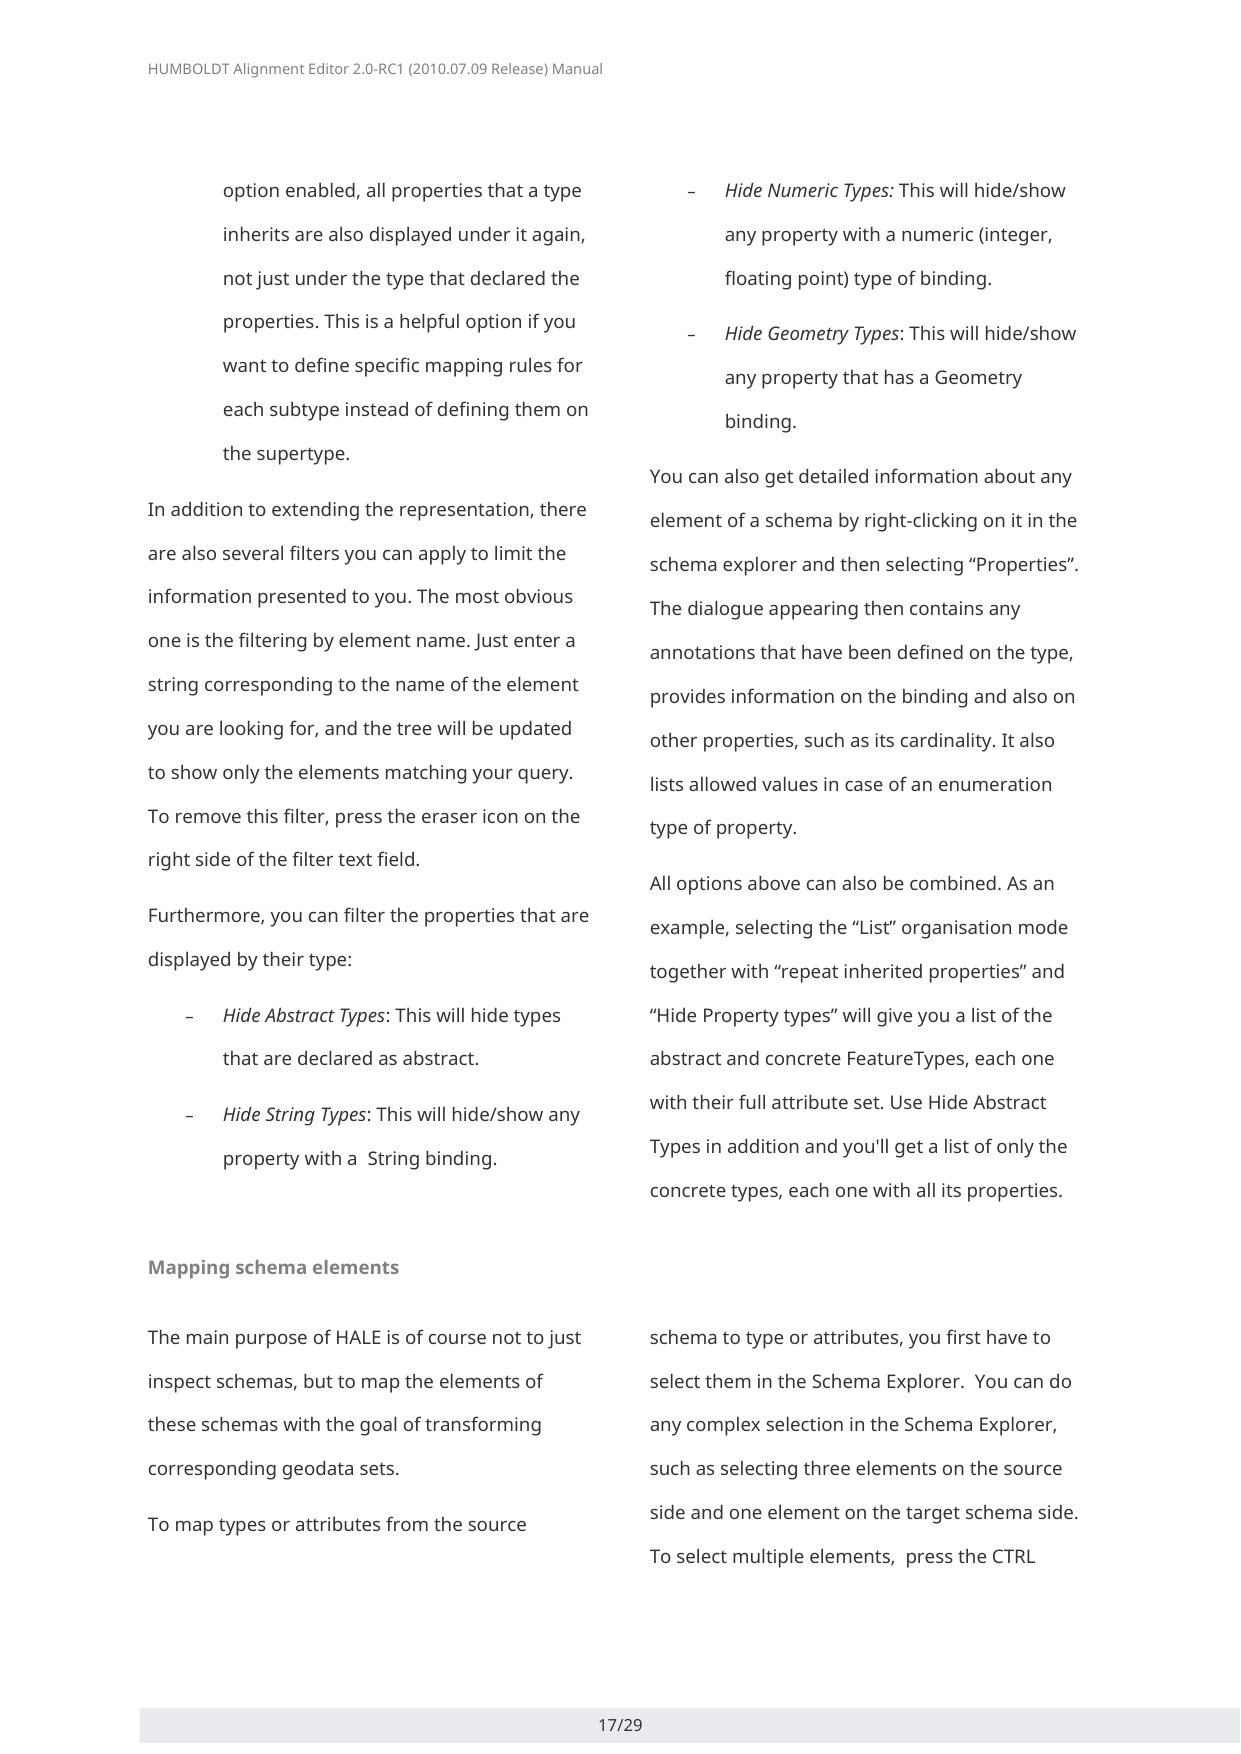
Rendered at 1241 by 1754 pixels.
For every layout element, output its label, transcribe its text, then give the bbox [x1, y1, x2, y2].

list Hide Geometry Types: This will hide/show any property that has a Geometry binding. [687, 321, 1092, 434]
text All options above can also be combined. As an example, selecting the “List” organisation mode together with “repeat inherited properties” and “Hide Property types” will give you a list of the abstract and concrete FeatureTypes, each one with their full attribute set. Use Hide Abstract Types in addition and you'll get a list of only the concrete types, each one with all its properties. [649, 870, 1092, 1203]
text To map types or attributes from the source [148, 1511, 591, 1537]
text schema to type or attributes, you first have to select them in the Schema Explorer. You can do any complex selection in the Schema Explorer, such as selecting three elements on the source side and one element on the target schema side. To select multiple elements, press the CTRL [649, 1324, 1092, 1569]
text Furthermore, you can filter the properties that are displayed by their type: [148, 902, 591, 972]
list Hide Numeric Types: This will hide/show any property with a numeric (integer, floating point) type of binding. [687, 177, 1092, 290]
text In addition to extending the representation, there are also several filters you can apply to limit the information presented to you. The most obvious one is the filtering by element name. Just enter a string corresponding to the name of the element you are looking for, and the tree will be updated to show only the elements matching your query. To remove this filter, press the eraser icon on the right side of the filter text field. [148, 496, 591, 872]
text You can also get detailed information about any element of a schema by right-clicking on it in the schema explorer and then selecting “Properties”. The dialogue appearing then contains any annotations that have been defined on the type, provides information on the binding and also on other properties, such as its cardinality. It also lists allowed values in case of an enumeration type of property. [649, 464, 1092, 840]
list Hide String Types: This will hide/show any property with a String binding. [185, 1101, 591, 1171]
text The main purpose of HALE is of course not to just inspect schemas, but to map the elements of these schemas with the goal of transforming corresponding geodata sets. [148, 1324, 591, 1481]
subtitle Mapping schema elements [148, 1254, 1092, 1280]
list Hide Abstract Types: This will hide types that are declared as abstract. [185, 1002, 591, 1071]
list option enabled, all properties that a type inherits are also displayed under it again, not just under the type that declared the properties. This is a helpful option if you want to define specific mapping rules for each subtype instead of defining them on the supertype. [185, 177, 591, 466]
